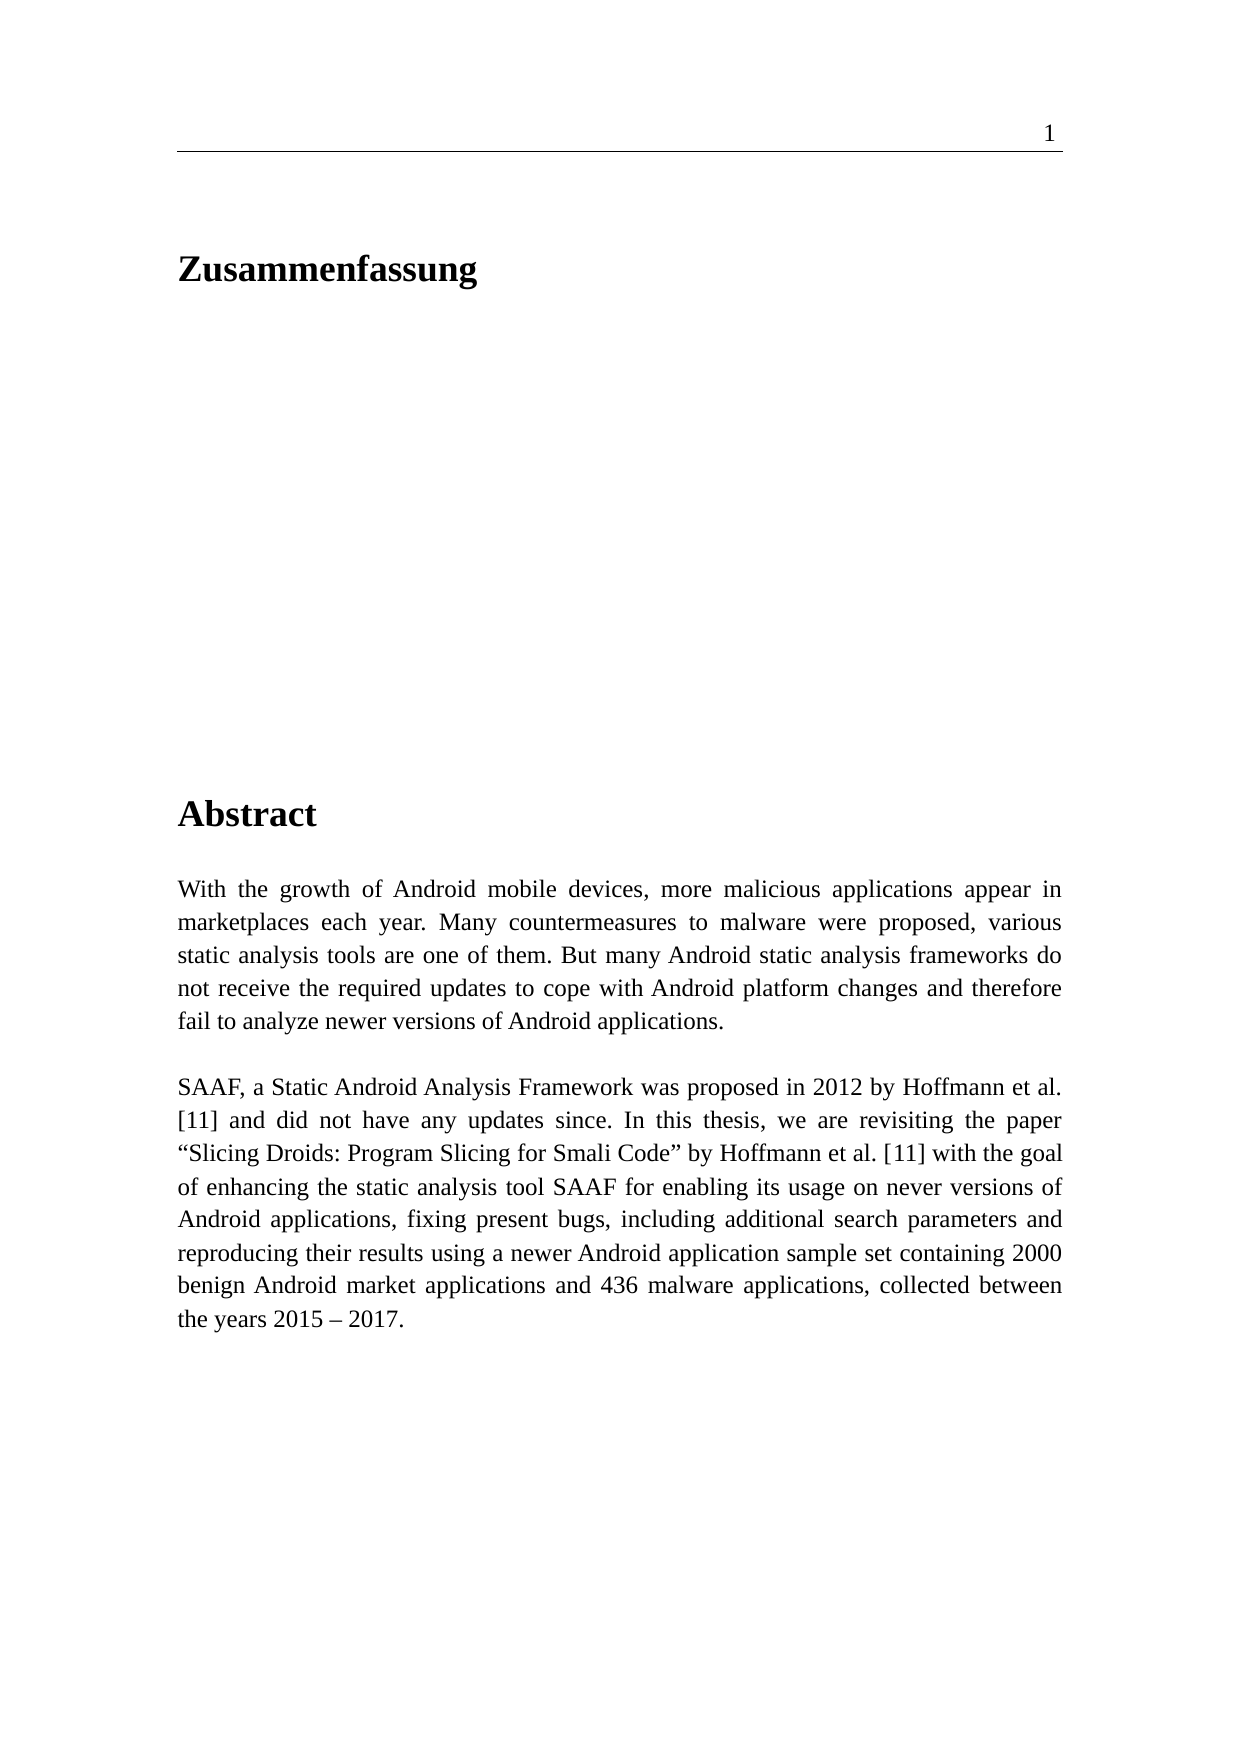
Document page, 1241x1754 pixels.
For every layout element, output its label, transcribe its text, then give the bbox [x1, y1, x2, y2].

text With the growth of Android mobile devices, more malicious applications appear in marketplaces each year. Many countermeasures to malware were proposed, various static analysis tools are one of them. But many Android static analysis frameworks do not receive the required updates to cope with Android platform changes and therefore fail to analyze newer versions of Android applications. [177, 874, 1063, 1035]
text Zusammenfassung [177, 247, 1063, 290]
text Abstract [177, 792, 1063, 835]
text SAAF, a Static Android Analysis Framework was proposed in 2012 by Hoffmann et al. [11] and did not have any updates since. In this thesis, we are revisiting the paper “Slicing Droids: Program Slicing for Smali Code” by Hoffmann et al. [11] with the goal of enhancing the static analysis tool SAAF for enabling its usage on never versions of Android applications, fixing present bugs, including additional search parameters and reproducing their results using a newer Android application sample set containing 2000 benign Android market applications and 436 malware applications, collected between the years 2015 – 2017. [177, 1072, 1063, 1332]
